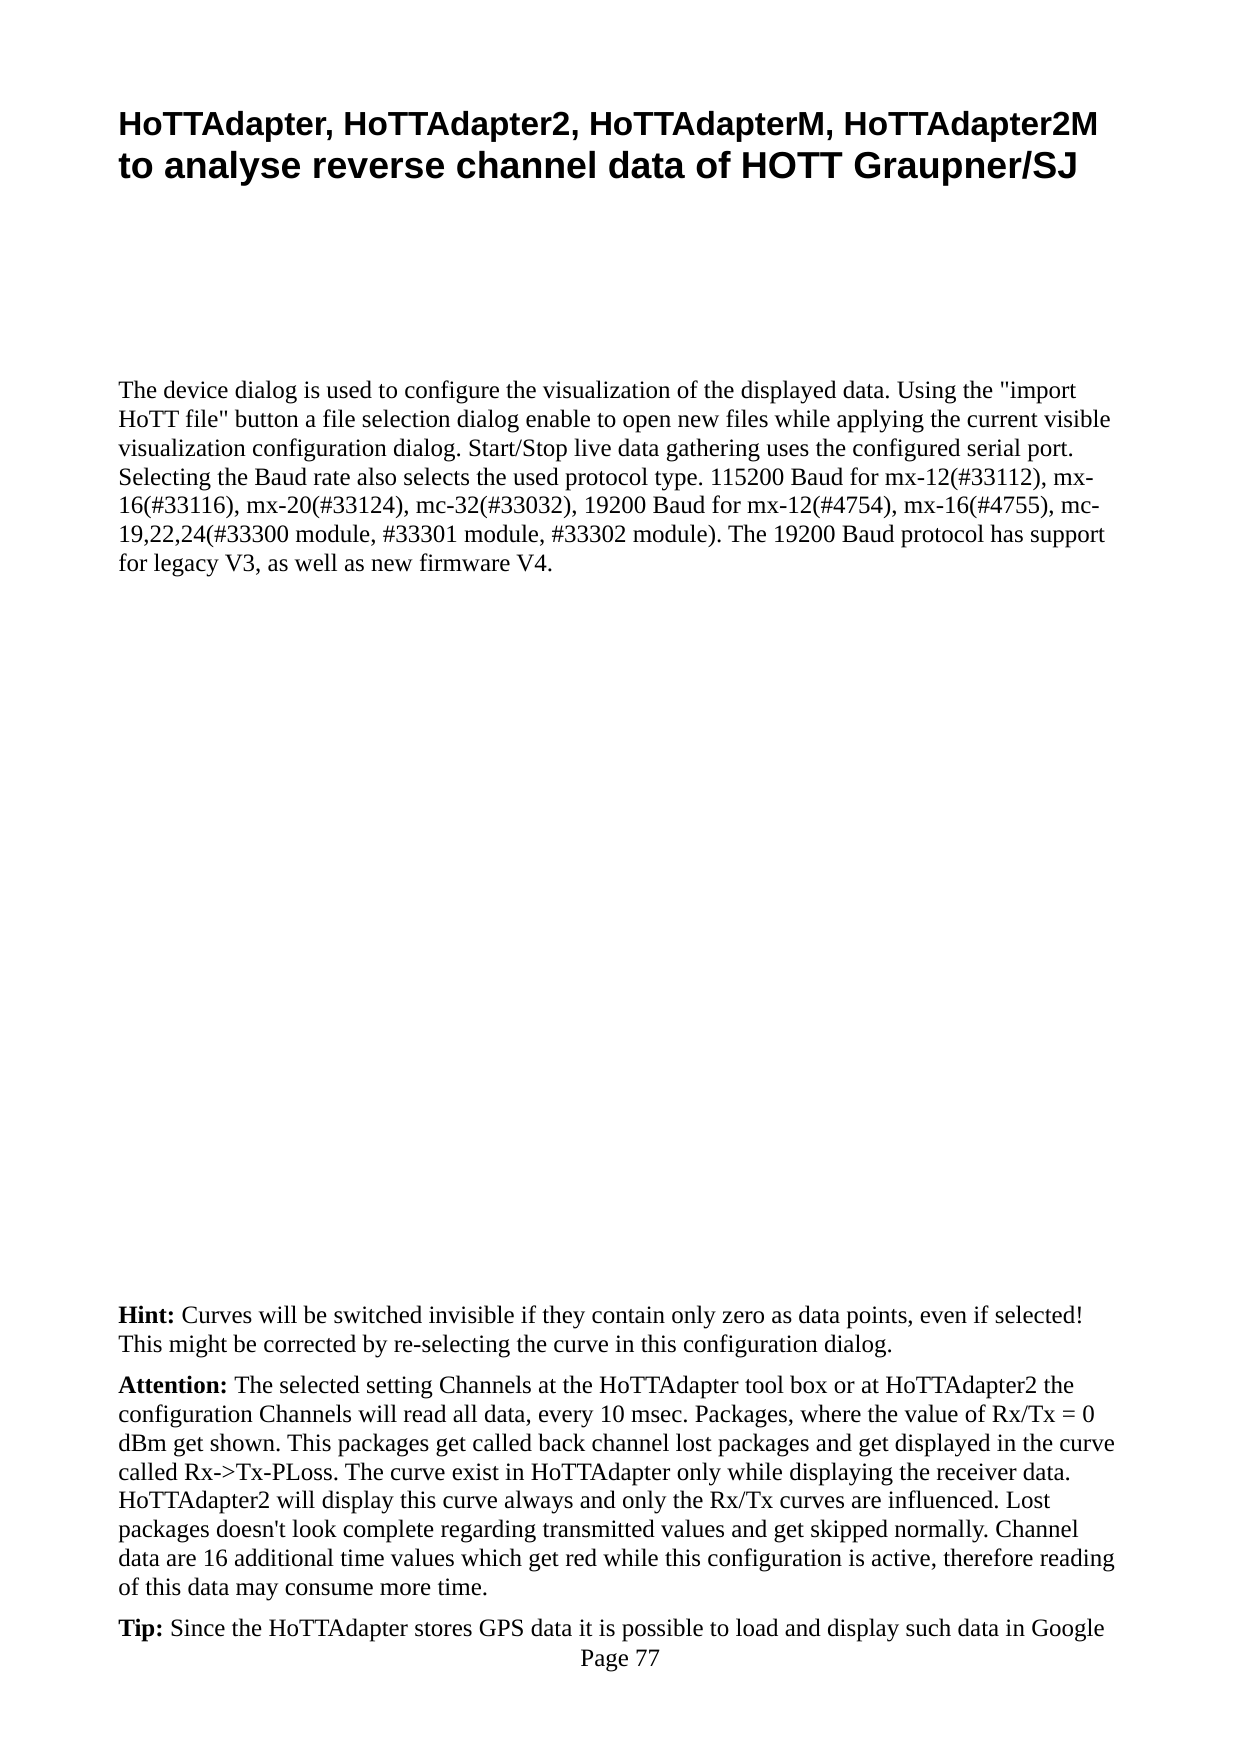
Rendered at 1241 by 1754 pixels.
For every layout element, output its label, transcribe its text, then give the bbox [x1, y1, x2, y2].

text Hint: Curves will be switched invisible if they contain only zero as data points, even if selected! This might be corrected by re-selecting the curve in this configuration dialog. [118, 1300, 1122, 1358]
subtitle HoTTAdapter, HoTTAdapter2, HoTTAdapterM, HoTTAdapter2M to analyse reverse channel data of HOTT Graupner/SJ [118, 100, 1122, 186]
text Attention: The selected setting Channels at the HoTTAdapter tool box or at HoTTAdapter2 the configuration Channels will read all data, every 10 msec. Packages, where the value of Rx/Tx = 0 dBm get shown. This packages get called back channel lost packages and get displayed in the curve called Rx->Tx-PLoss. The curve exist in HoTTAdapter only while displaying the receiver data. HoTTAdapter2 will display this curve always and only the Rx/Tx curves are influenced. Lost packages doesn't look complete regarding transmitted values and get skipped normally. Channel data are 16 additional time values which get red while this configuration is active, therefore reading of this data may consume more time. [118, 1370, 1122, 1600]
text The device dialog is used to configure the visualization of the displayed data. Using the "import HoTT file" button a file selection dialog enable to open new files while applying the current visible visualization configuration dialog. Start/Stop live data gathering uses the configured serial port. Selecting the Baud rate also selects the used protocol type. 115200 Baud for mx-12(#33112), mx-16(#33116), mx-20(#33124), mc-32(#33032), 19200 Baud for mx-12(#4754), mx-16(#4755), mc-19,22,24(#33300 module, #33301 module, #33302 module). The 19200 Baud protocol has support for legacy V3, as well as new firmware V4. [118, 199, 1122, 577]
text Tip: Since the HoTTAdapter stores GPS data it is possible to load and display such data in Google [118, 1613, 1122, 1642]
